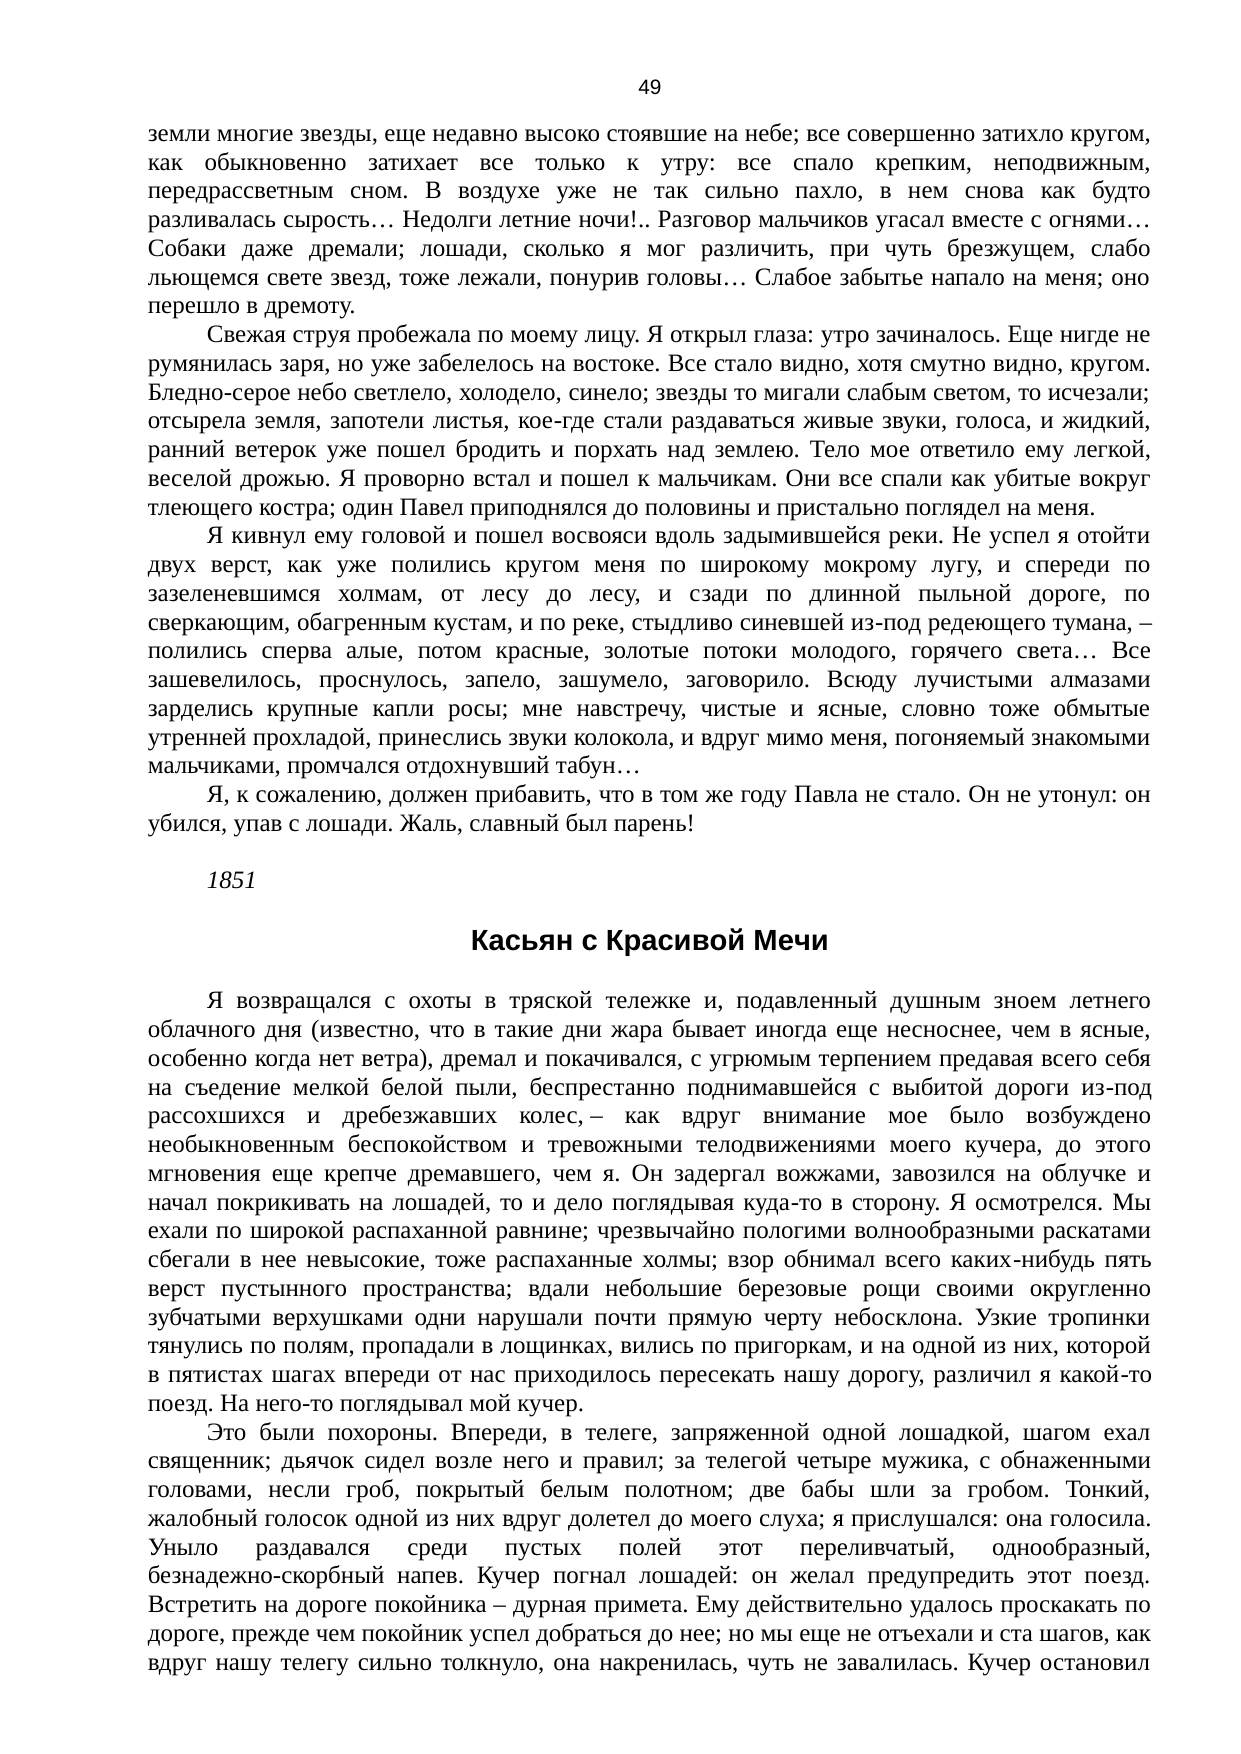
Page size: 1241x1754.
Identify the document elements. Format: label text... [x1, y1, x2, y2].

text Свежая струя пробежала по моему лицу. Я открыл глаза: утро зачиналось. Еще нигде не румянилась заря, но уже забелелось на востоке. Все стало видно, хотя смутно видно, кругом. Бледно‑серое небо светлело, холодело, синело; звезды то мигали слабым светом, то исчезали; отсырела земля, запотели листья, кое‑где стали раздаваться живые звуки, голоса, и жидкий, ранний ветерок уже пошел бродить и порхать над землею. Тело мое ответило ему легкой, веселой дрожью. Я проворно встал и пошел к мальчикам. Они все спали как убитые вокруг тлеющего костра; один Павел приподнялся до половины и пристально поглядел на меня. [148, 319, 1152, 521]
text 1851 [148, 866, 1152, 894]
text Я возвращался с охоты в тряской тележке и, подавленный душным зноем летнего облачного дня (известно, что в такие дни жара бывает иногда еще несноснее, чем в ясные, особенно когда нет ветра), дремал и покачивался, с угрюмым терпением предавая всего себя на съедение мелкой белой пыли, беспрестанно поднимавшейся с выбитой дороги из‑под рассохшихся и дребезжавших колес, – как вдруг внимание мое было возбуждено необыкновенным беспокойством и тревожными телодвижениями моего кучера, до этого мгновения еще крепче дремавшего, чем я. Он задергал вожжами, завозился на облучке и начал покрикивать на лошадей, то и дело поглядывая куда‑то в сторону. Я осмотрелся. Мы ехали по широкой распаханной равнине; чрезвычайно пологими волнообразными раскатами сбегали в нее невысокие, тоже распаханные холмы; взор обнимал всего каких‑нибудь пять верст пустынного пространства; вдали небольшие березовые рощи своими округленно зубчатыми верхушками одни нарушали почти прямую черту небосклона. Узкие тропинки тянулись по полям, пропадали в лощинках, вились по пригоркам, и на одной из них, которой в пятистах шагах впереди от нас приходилось пересекать нашу дорогу, различил я какой‑то поезд. На него‑то поглядывал мой кучер. [148, 985, 1152, 1417]
text земли многие звезды, еще недавно высоко стоявшие на небе; все совершенно затихло кругом, как обыкновенно затихает все только к утру: все спало крепким, неподвижным, передрассветным сном. В воздухе уже не так сильно пахло, в нем снова как будто разливалась сырость… Недолги летние ночи!.. Разговор мальчиков угасал вместе с огнями… Собаки даже дремали; лошади, сколько я мог различить, при чуть брезжущем, слабо льющемся свете звезд, тоже лежали, понурив головы… Слабое забытье напало на меня; оно перешло в дремоту. [148, 118, 1152, 319]
text Касьян с Красивой Мечи [148, 923, 1152, 957]
text Это были похороны. Впереди, в телеге, запряженной одной лошадкой, шагом ехал священник; дьячок сидел возле него и правил; за телегой четыре мужика, с обнаженными головами, несли гроб, покрытый белым полотном; две бабы шли за гробом. Тонкий, жалобный голосок одной из них вдруг долетел до моего слуха; я прислушался: она голосила. Уныло раздавался среди пустых полей этот переливчатый, однообразный, безнадежно‑скорбный напев. Кучер погнал лошадей: он желал предупредить этот поезд. Встретить на дороге покойника – дурная примета. Ему действительно удалось проскакать по дороге, прежде чем покойник успел добраться до нее; но мы еще не отъехали и ста шагов, как вдруг нашу телегу сильно толкнуло, она накренилась, чуть не завалилась. Кучер остановил [148, 1417, 1152, 1675]
text Я кивнул ему головой и пошел восвояси вдоль задымившейся реки. Не успел я отойти двух верст, как уже полились кругом меня по широкому мокрому лугу, и спереди по зазеленевшимся холмам, от лесу до лесу, и сзади по длинной пыльной дороге, по сверкающим, обагренным кустам, и по реке, стыдливо синевшей из‑под редеющего тумана, – полились сперва алые, потом красные, золотые потоки молодого, горячего света… Все зашевелилось, проснулось, запело, зашумело, заговорило. Всюду лучистыми алмазами зарделись крупные капли росы; мне навстречу, чистые и ясные, словно тоже обмытые утренней прохладой, принеслись звуки колокола, и вдруг мимо меня, погоняемый знакомыми мальчиками, промчался отдохнувший табун… [148, 521, 1152, 779]
text Я, к сожалению, должен прибавить, что в том же году Павла не стало. Он не утонул: он убился, упав с лошади. Жаль, славный был парень! [148, 779, 1152, 837]
